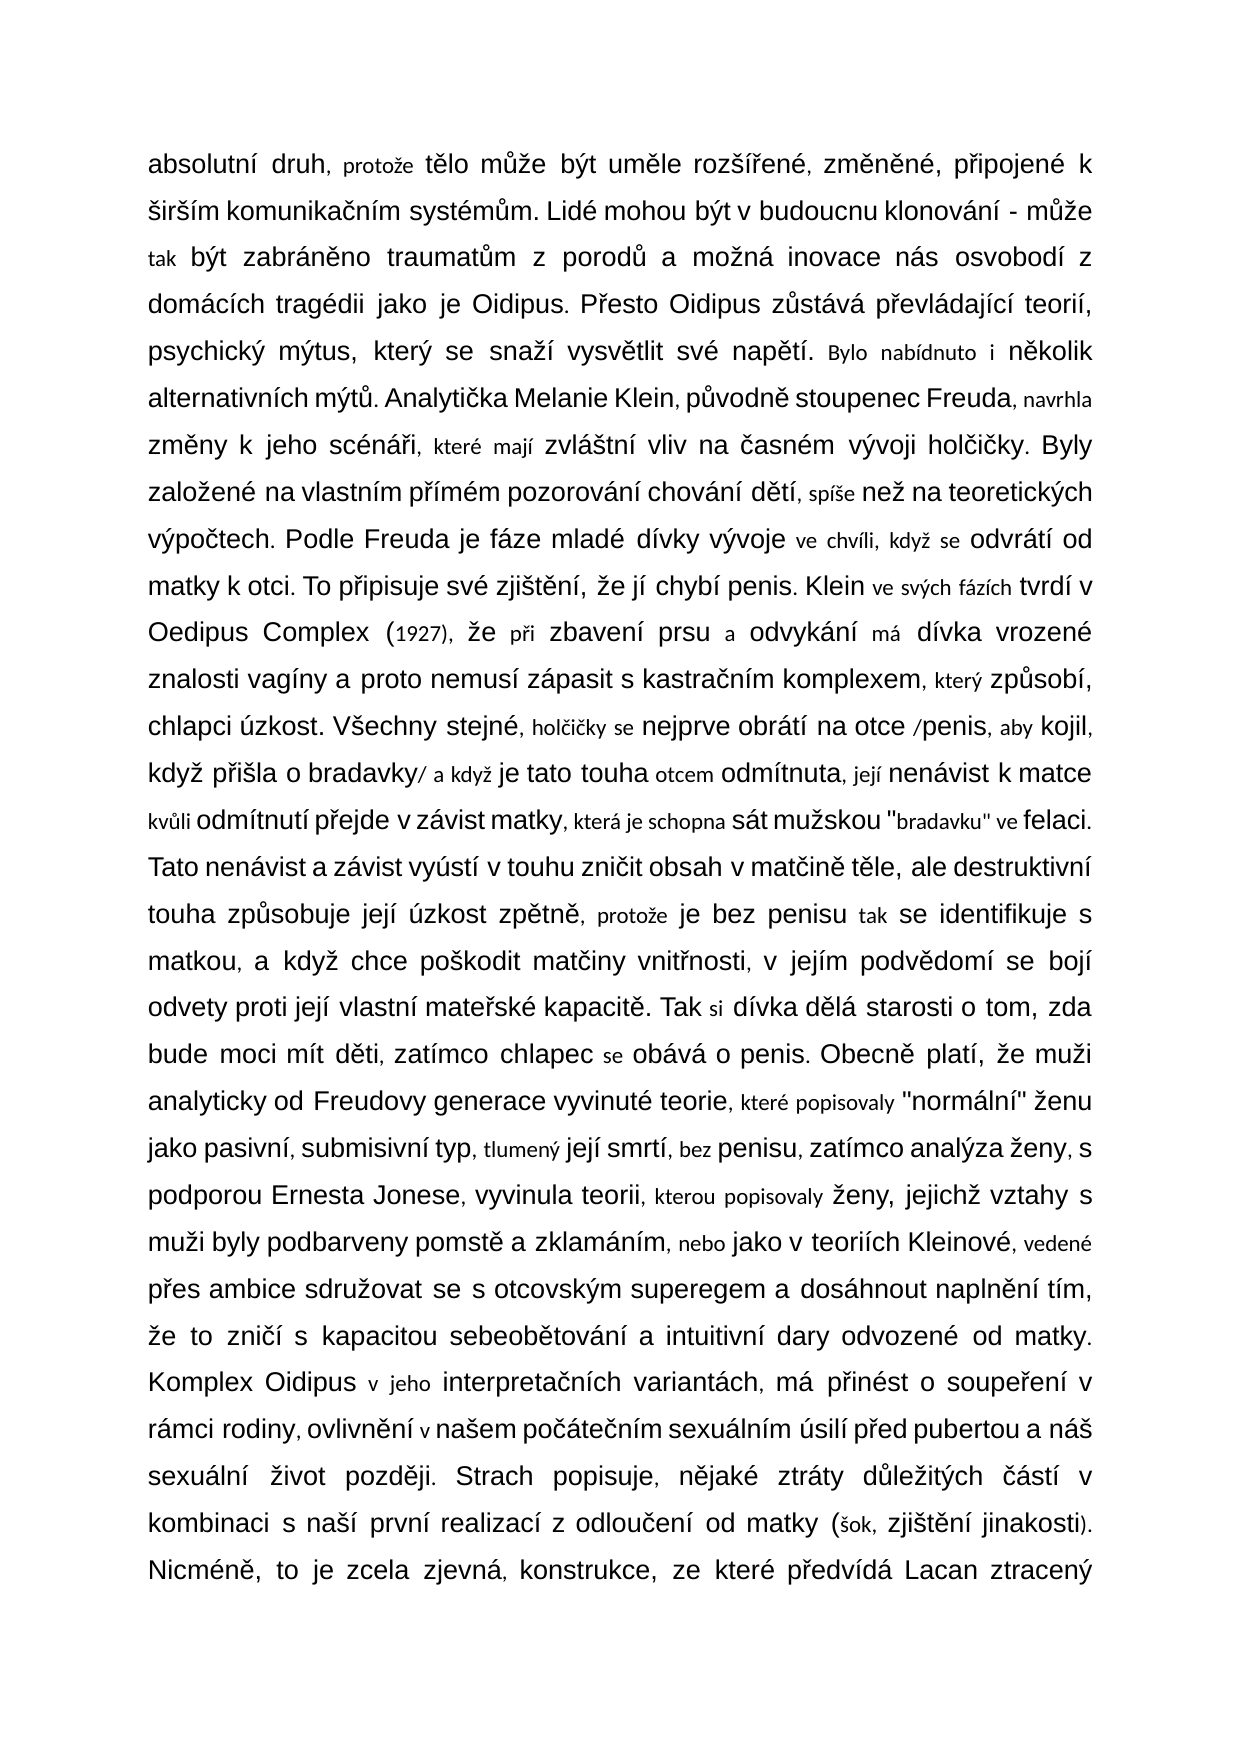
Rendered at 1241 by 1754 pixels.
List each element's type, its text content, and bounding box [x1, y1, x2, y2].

text absolutní druh, protože tělo může být uměle rozšířené, změněné, připojené k širším komunikačním systémům. Lidé mohou být v budoucnu klonování - může tak být zabráněno traumatům z porodů a možná inovace nás osvobodí z domácích tragédii jako je Oidipus. Přesto Oidipus zůstává převládající teorií, psychický mýtus, který se snaží vysvětlit své napětí. Bylo nabídnuto i několik alternativních mýtů. Analytička Melanie Klein, původně stoupenec Freuda, navrhla změny k jeho scénáři, které mají zvláštní vliv na časném vývoji holčičky. Byly založené na vlastním přímém pozorování chování dětí, spíše než na teoretických výpočtech. Podle Freuda je fáze mladé dívky vývoje ve chvíli, když se odvrátí od matky k otci. To připisuje své zjištění, že jí chybí penis. Klein ve svých fázích tvrdí v Oedipus Complex (1927), že při zbavení prsu a odvykání má dívka vrozené znalosti vagíny a proto nemusí zápasit s kastračním komplexem, který způsobí, chlapci úzkost. Všechny stejné, holčičky se nejprve obrátí na otce /penis, aby kojil, když přišla o bradavky/ a když je tato touha otcem odmítnuta, její nenávist k matce kvůli odmítnutí přejde v závist matky, která je schopna sát mužskou "bradavku" ve felaci. Tato nenávist a závist vyústí v touhu zničit obsah v matčině těle, ale destruktivní touha způsobuje její úzkost zpětně, protože je bez penisu tak se identifikuje s matkou, a když chce poškodit matčiny vnitřnosti, v jejím podvědomí se bojí odvety proti její vlastní mateřské kapacitě. Tak si dívka dělá starosti o tom, zda bude moci mít děti, zatímco chlapec se obává o penis. Obecně platí, že muži analyticky od Freudovy generace vyvinuté teorie, které popisovaly "normální" ženu jako pasivní, submisivní typ, tlumený její smrtí, bez penisu, zatímco analýza ženy, s podporou Ernesta Jonese, vyvinula teorii, kterou popisovaly ženy, jejichž vztahy s muži byly podbarveny pomstě a zklamáním, nebo jako v teoriích Kleinové, vedené přes ambice sdružovat se s otcovským superegem a dosáhnout naplnění tím, že to zničí s kapacitou sebeobětování a intuitivní dary odvozené od matky. Komplex Oidipus v jeho interpretačních variantách, má přinést o soupeření v rámci rodiny, ovlivnění v našem počátečním sexuálním úsilí před pubertou a náš sexuální život později. Strach popisuje, nějaké ztráty důležitých částí v kombinaci s naší první realizací z odloučení od matky (šok, zjištění jinakosti). Nicméně, to je zcela zjevná, konstrukce, ze které předvídá Lacan ztracený [148, 148, 1093, 1585]
